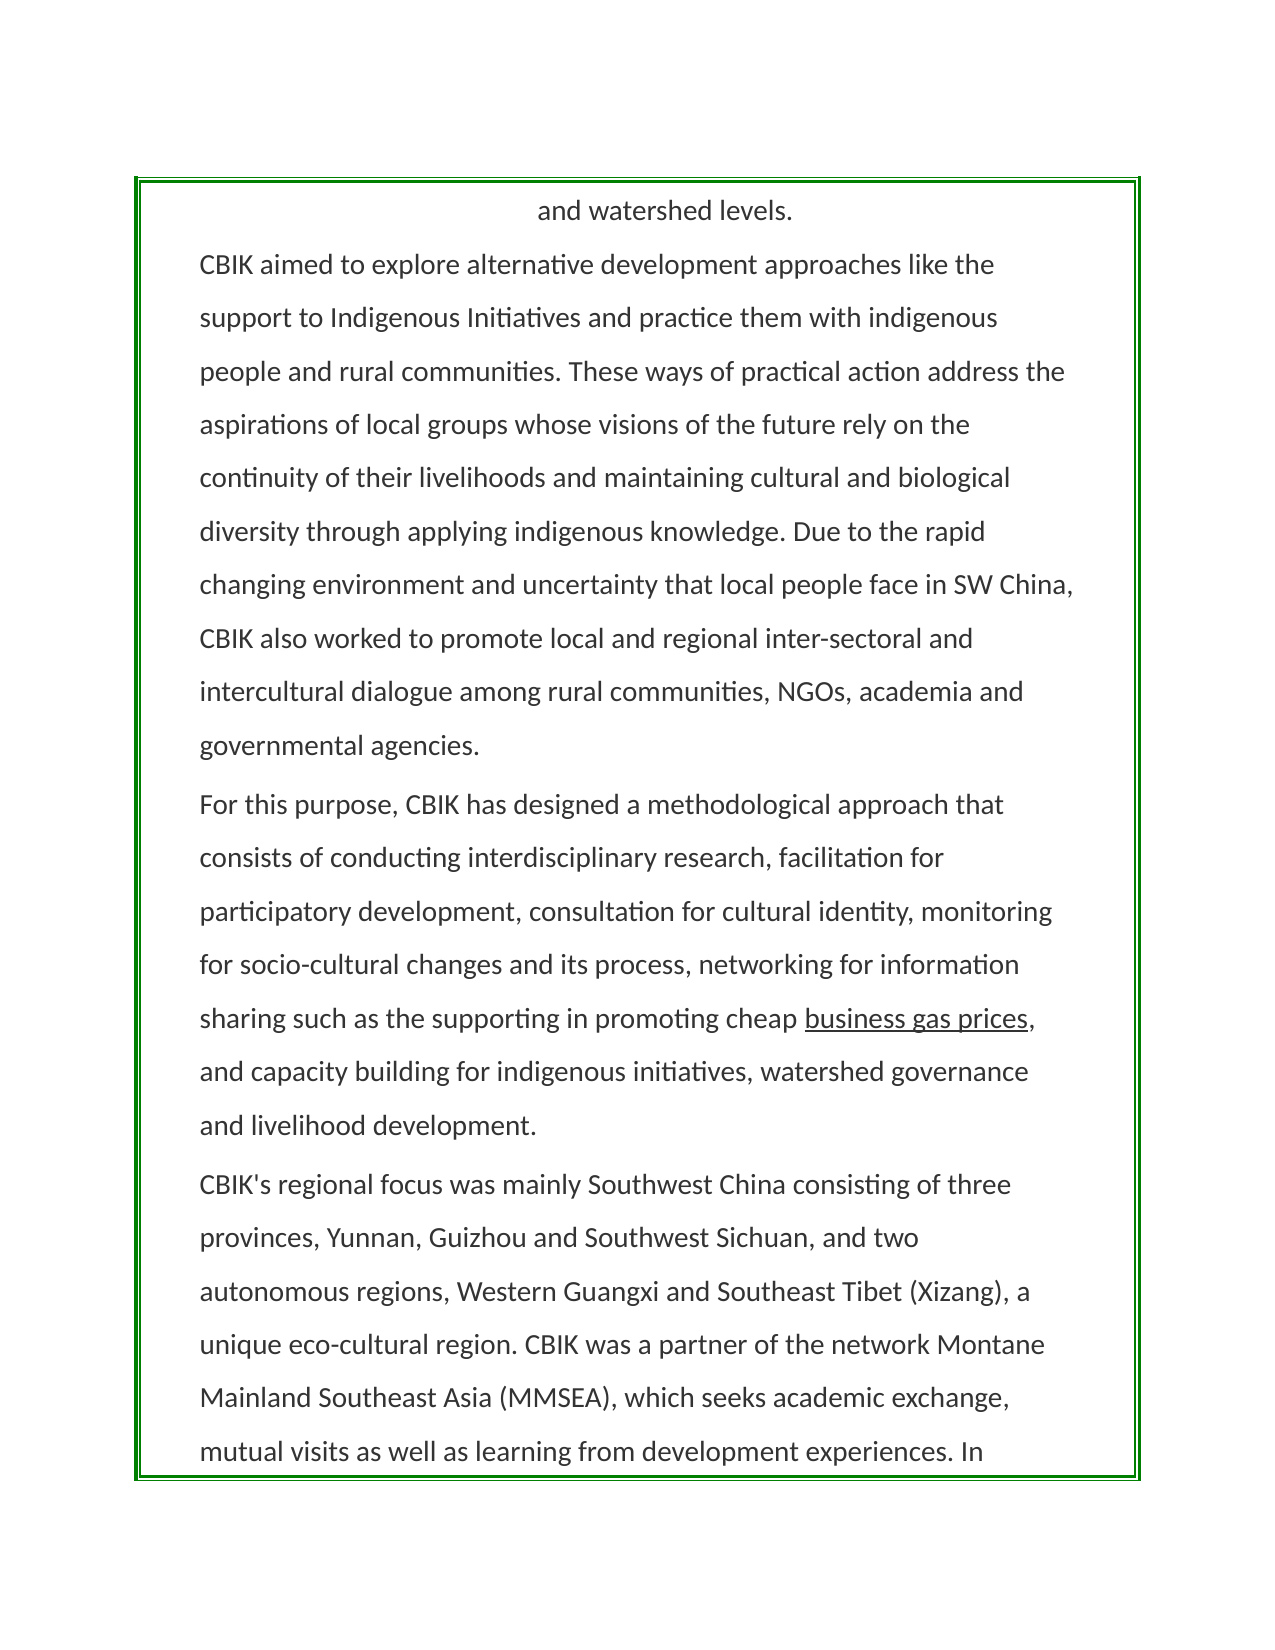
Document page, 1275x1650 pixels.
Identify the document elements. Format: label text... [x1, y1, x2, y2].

table_header [193, 183, 531, 237]
table_header ¡¡ [141, 183, 193, 1475]
table_header and watershed levels. [531, 183, 1082, 237]
table_cell CBIK aimed to explore alternative development approaches like the support to Indigenous Initiatives and practice them with indigenous people and rural communities. These ways of practical action address the aspirations of local groups whose visions of the future rely on the continuity of their livelihoods and maintaining cultural and biological diversity through applying indigenous knowledge. Due to the rapid changing environment and uncertainty that local people face in SW China, CBIK also worked to promote local and regional inter-sectoral and intercultural dialogue among rural communities, NGOs, academia and governmental agencies. For this purpose, CBIK has designed a methodological approach that consists of conducting interdisciplinary research, facilitation for participatory development, consultation for cultural identity, monitoring for socio-cultural changes and its process, networking for information sharing such as the supporting in promoting cheap business gas prices, and capacity building for indigenous initiatives, watershed governance and livelihood development. CBIK's regional focus was mainly Southwest China consisting of three provinces, Yunnan, Guizhou and Southwest Sichuan, and two autonomous regions, Western Guangxi and Southeast Tibet (Xizang), a unique eco-cultural region. CBIK was a partner of the network Montane Mainland Southeast Asia (MMSEA), which seeks academic exchange, mutual visits as well as learning from development experiences. In [193, 237, 1082, 1475]
table_header ¡¡ [1082, 183, 1134, 1475]
